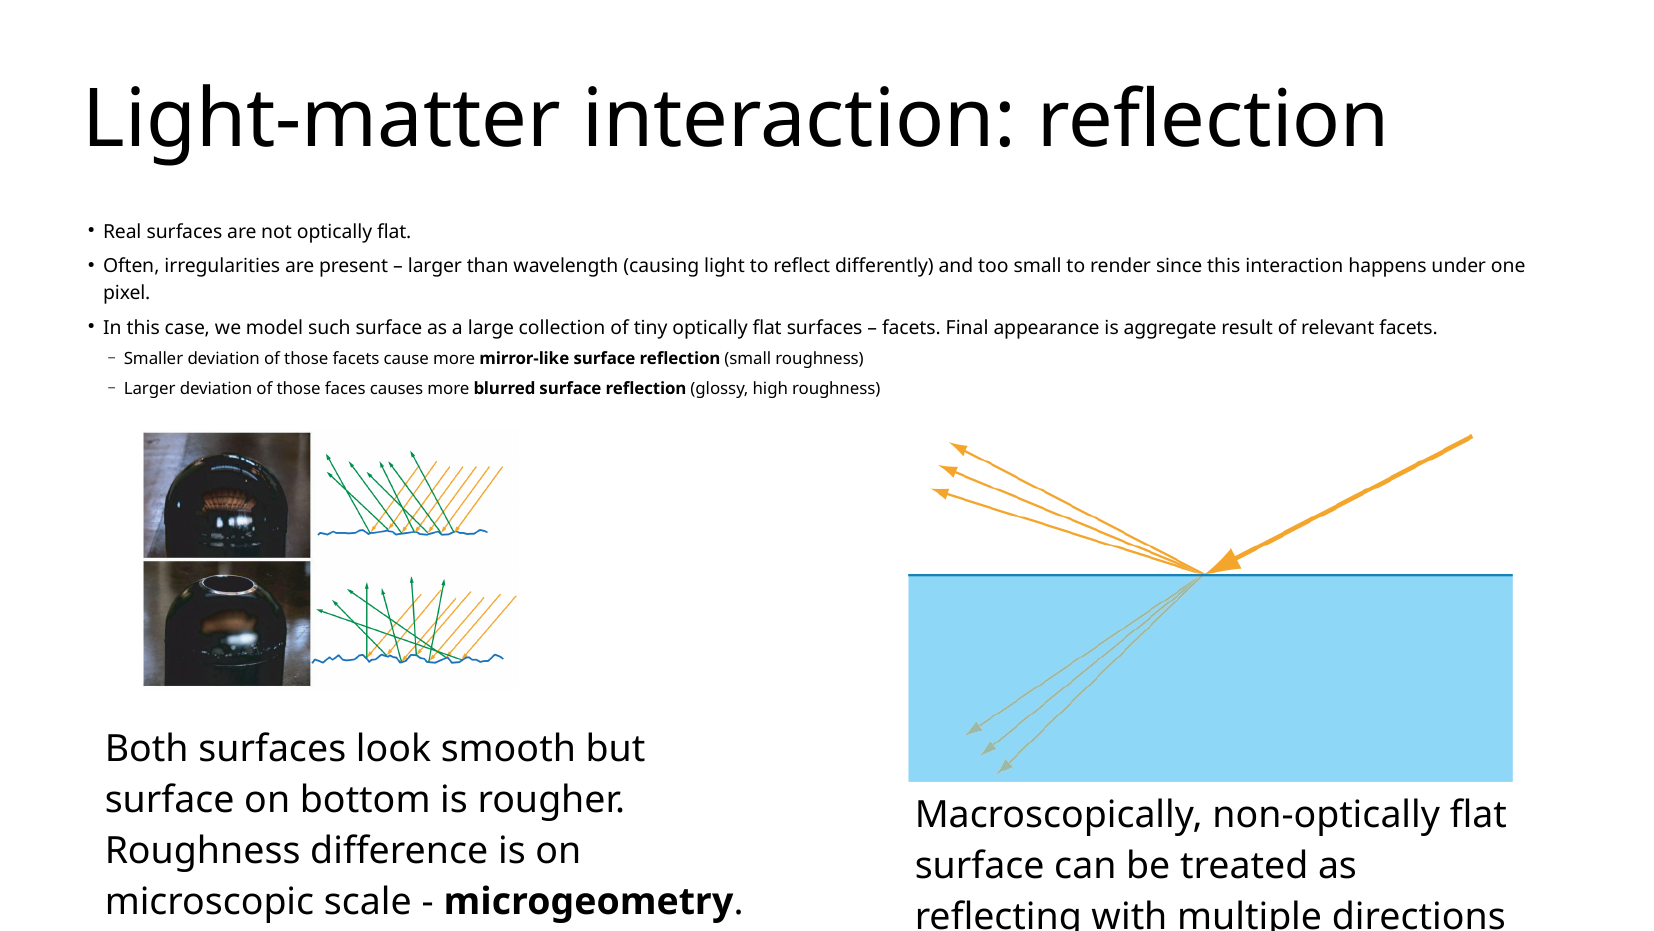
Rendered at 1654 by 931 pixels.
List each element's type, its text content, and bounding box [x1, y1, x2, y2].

text_box Macroscopically, non-optically flat surface can be treated as reflecting with multiple directions [900, 780, 1546, 931]
text_box Both surfaces look smooth but surface on bottom is rougher. Roughness difference is on microscopic scale - microgeometry. [90, 714, 766, 869]
picture [139, 429, 518, 691]
list Real surfaces are not optically flat. Often, irregularities are present – larger than wavelength (causing light to reflect differently) and too small to render since this interaction happens under one pixel. In this case, we model such surface as a large collection of tiny optically flat surfaces – facets. Final appearance is aggregate result of relevant facets. Smaller deviation of those facets cause more mirror-like surface reflection (small roughness) Larger deviation of those faces causes more blurred surface reflection (glossy, high roughness) [82, 217, 1571, 406]
picture [885, 404, 1523, 799]
title Light-matter interaction: reflection [82, 0, 1571, 217]
